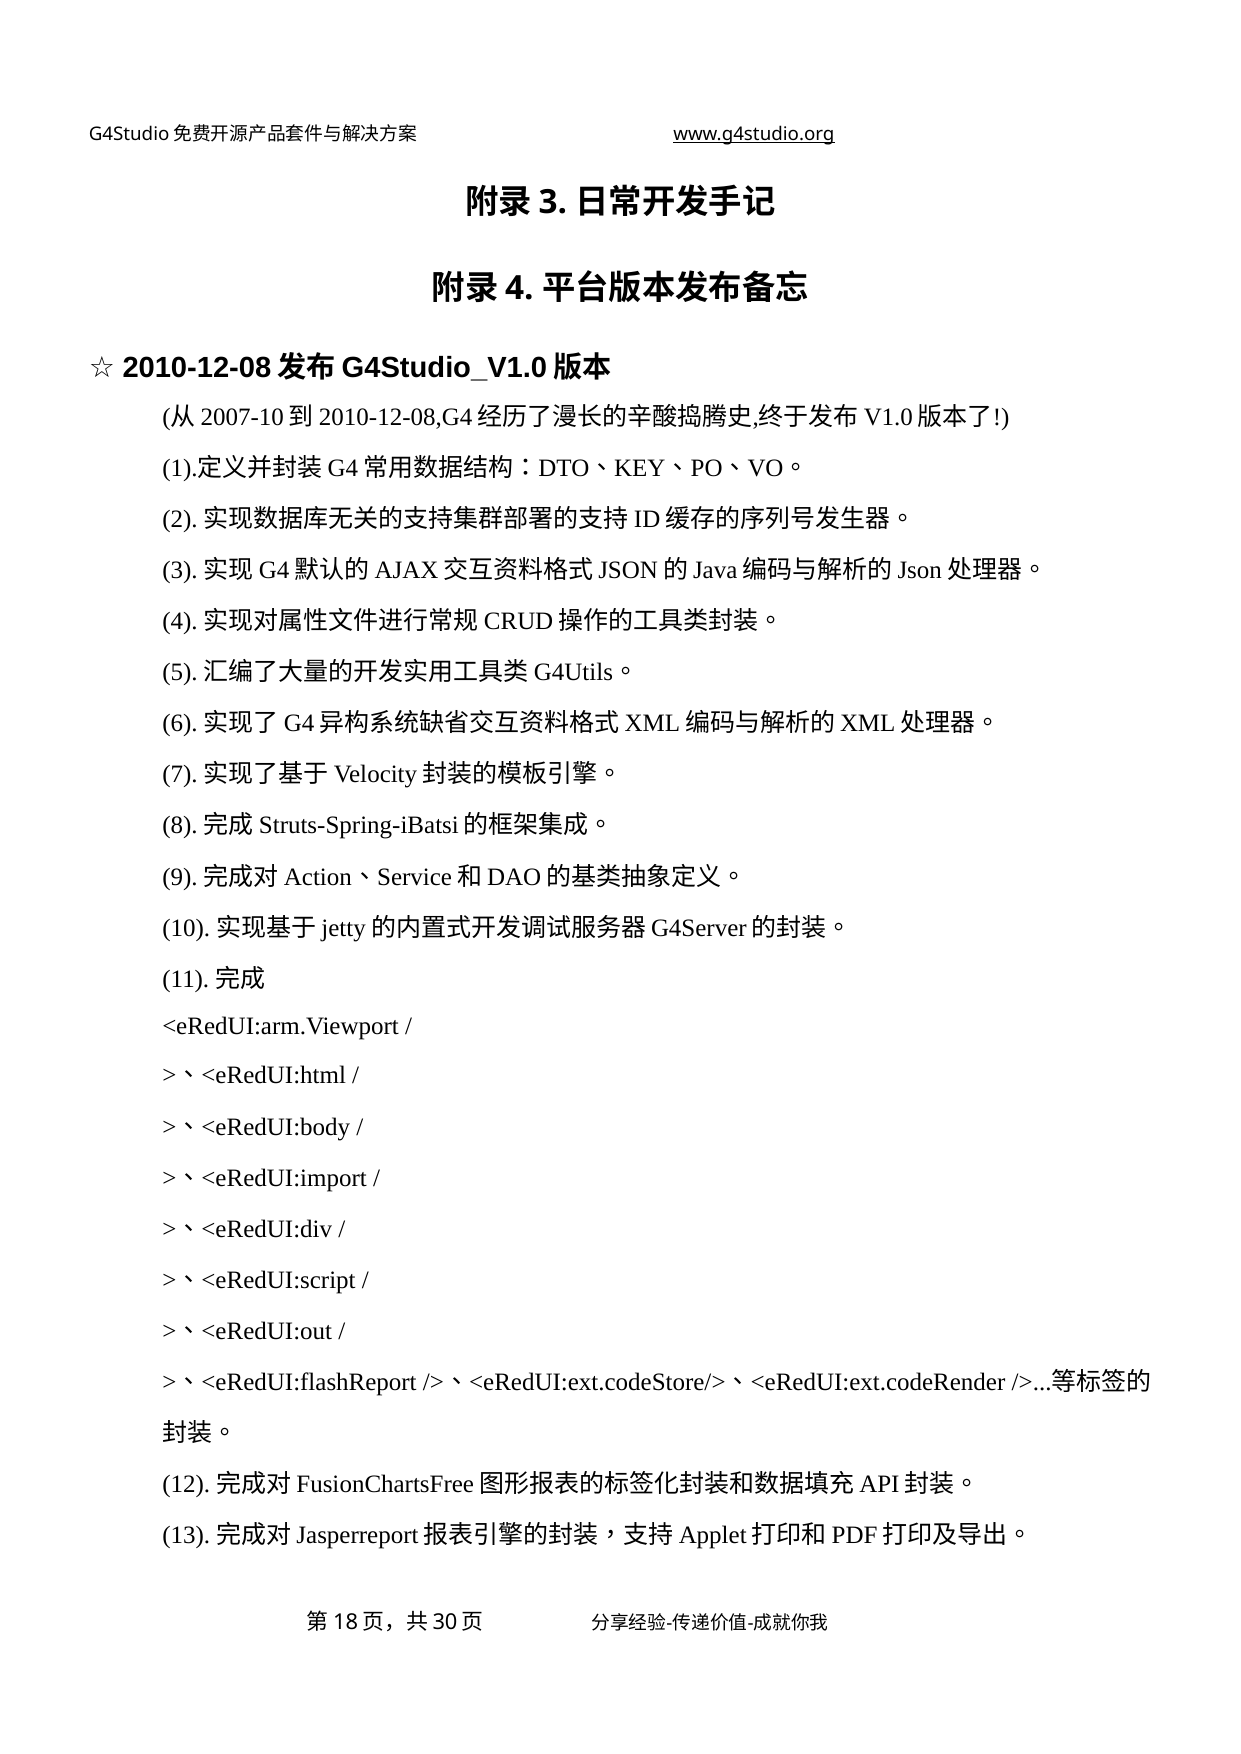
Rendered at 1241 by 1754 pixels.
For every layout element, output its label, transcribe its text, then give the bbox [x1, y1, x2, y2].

subtitle 附录3. 日常开发手记 [88, 175, 1152, 223]
subtitle ☆ 2010-12-08发布G4Studio_V1.0版本 [88, 347, 1152, 386]
text (从2007-10到2010-12-08,G4经历了漫长的辛酸捣腾史,终于发布V1.0版本了!) (1).定义并封装G4常用数据结构：DTO、KEY、PO、VO。 (2). 实现数据库无关的支持集群部署的支持ID缓存的序列号发生器。 (3). 实现G4默认的AJAX交互资料格式JSON的Java编码与解析的Json处理器。 (4). 实现对属性文件进行常规CRUD操作的工具类封装。 (5). 汇编了大量的开发实用工具类G4Utils。 (6). 实现了G4异构系统缺省交互资料格式XML编码与解析的XML处理器。 (7). 实现了基于Velocity封装的模板引擎。 (8). 完成Struts-Spring-iBatsi的框架集成。 (9). 完成对Action、Service和DAO的基类抽象定义。 (10). 实现基于jetty的内置式开发调试服务器G4Server的封装。 (11). 完成<eRedUI:arm.Viewport />、<eRedUI:html />、<eRedUI:body />、<eRedUI:import />、<eRedUI:div />、<eRedUI:script />、<eRedUI:out />、<eRedUI:flashReport />、<eRedUI:ext.codeStore/>、<eRedUI:ext.codeRender />...等标签的封装。 (12). 完成对FusionChartsFree图形报表的标签化封装和数据填充API封装。 (13). 完成对Jasperreport报表引擎的封装，支持Applet打印和PDF打印及导出。 [162, 399, 1152, 1551]
subtitle 附录4. 平台版本发布备忘 [88, 261, 1152, 309]
